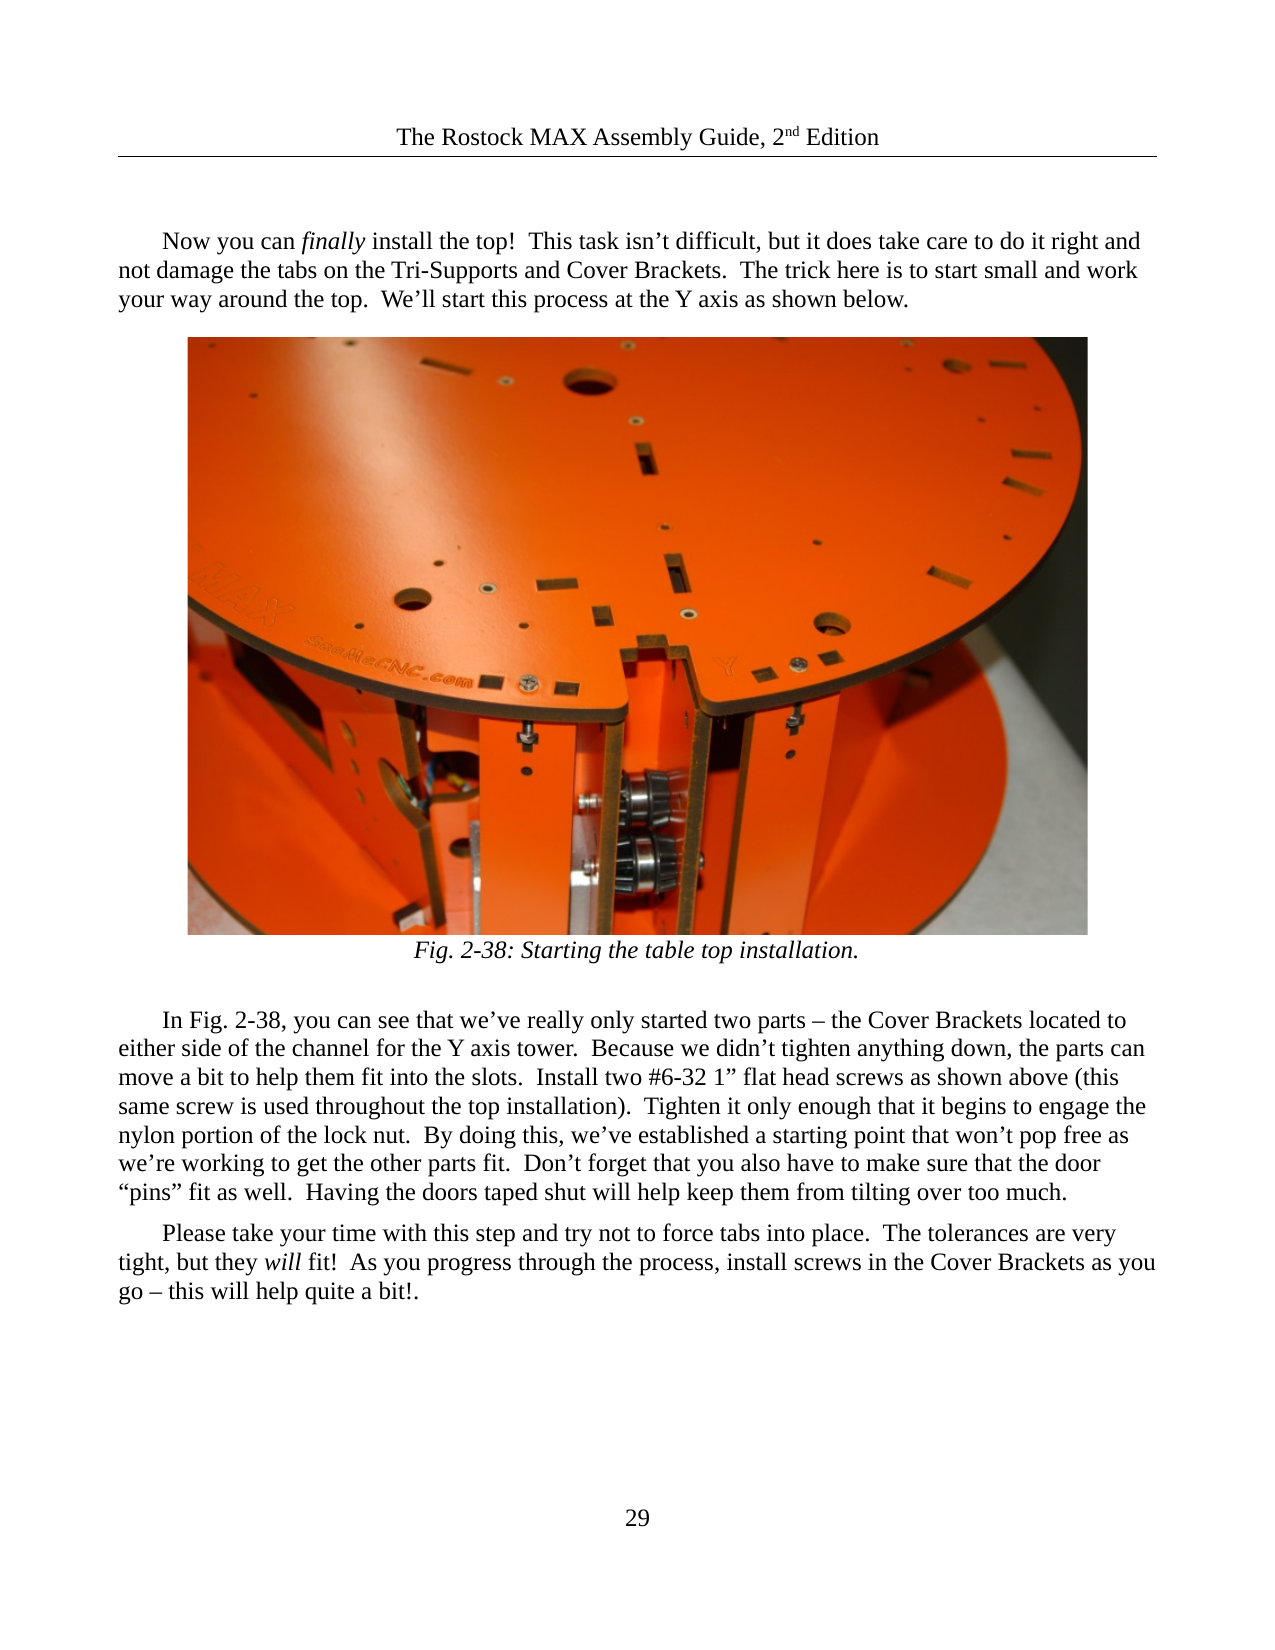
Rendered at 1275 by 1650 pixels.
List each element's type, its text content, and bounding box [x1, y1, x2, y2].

text Please take your time with this step and try not to force tabs into place. The tolerances are very tight, but they will fit! As you progress through the process, install screws in the Cover Brackets as you go – this will help quite a bit!. [118, 1218, 1157, 1305]
text Fig. 2-38: Starting the table top installation. [187, 935, 1087, 963]
picture [187, 337, 1088, 935]
text Now you can finally install the top! This task isn’t difficult, but it does take care to do it right and not damage the tabs on the Tri-Supports and Cover Brackets. The trick here is to start small and work your way around the top. We’ll start this process at the Y axis as shown below. [118, 226, 1157, 313]
text In Fig. 2-38, you can see that we’ve really only started two parts – the Cover Brackets located to either side of the channel for the Y axis tower. Because we didn’t tighten anything down, the parts can move a bit to help them fit into the slots. Install two #6-32 1” flat head screws as shown above (this same screw is used throughout the top installation). Tighten it only enough that it begins to engage the nylon portion of the lock nut. By doing this, we’ve established a starting point that won’t pop free as we’re working to get the other parts fit. Don’t forget that you also have to make sure that the door “pins” fit as well. Having the doors taped shut will help keep them from tilting over too much. [118, 1005, 1157, 1206]
